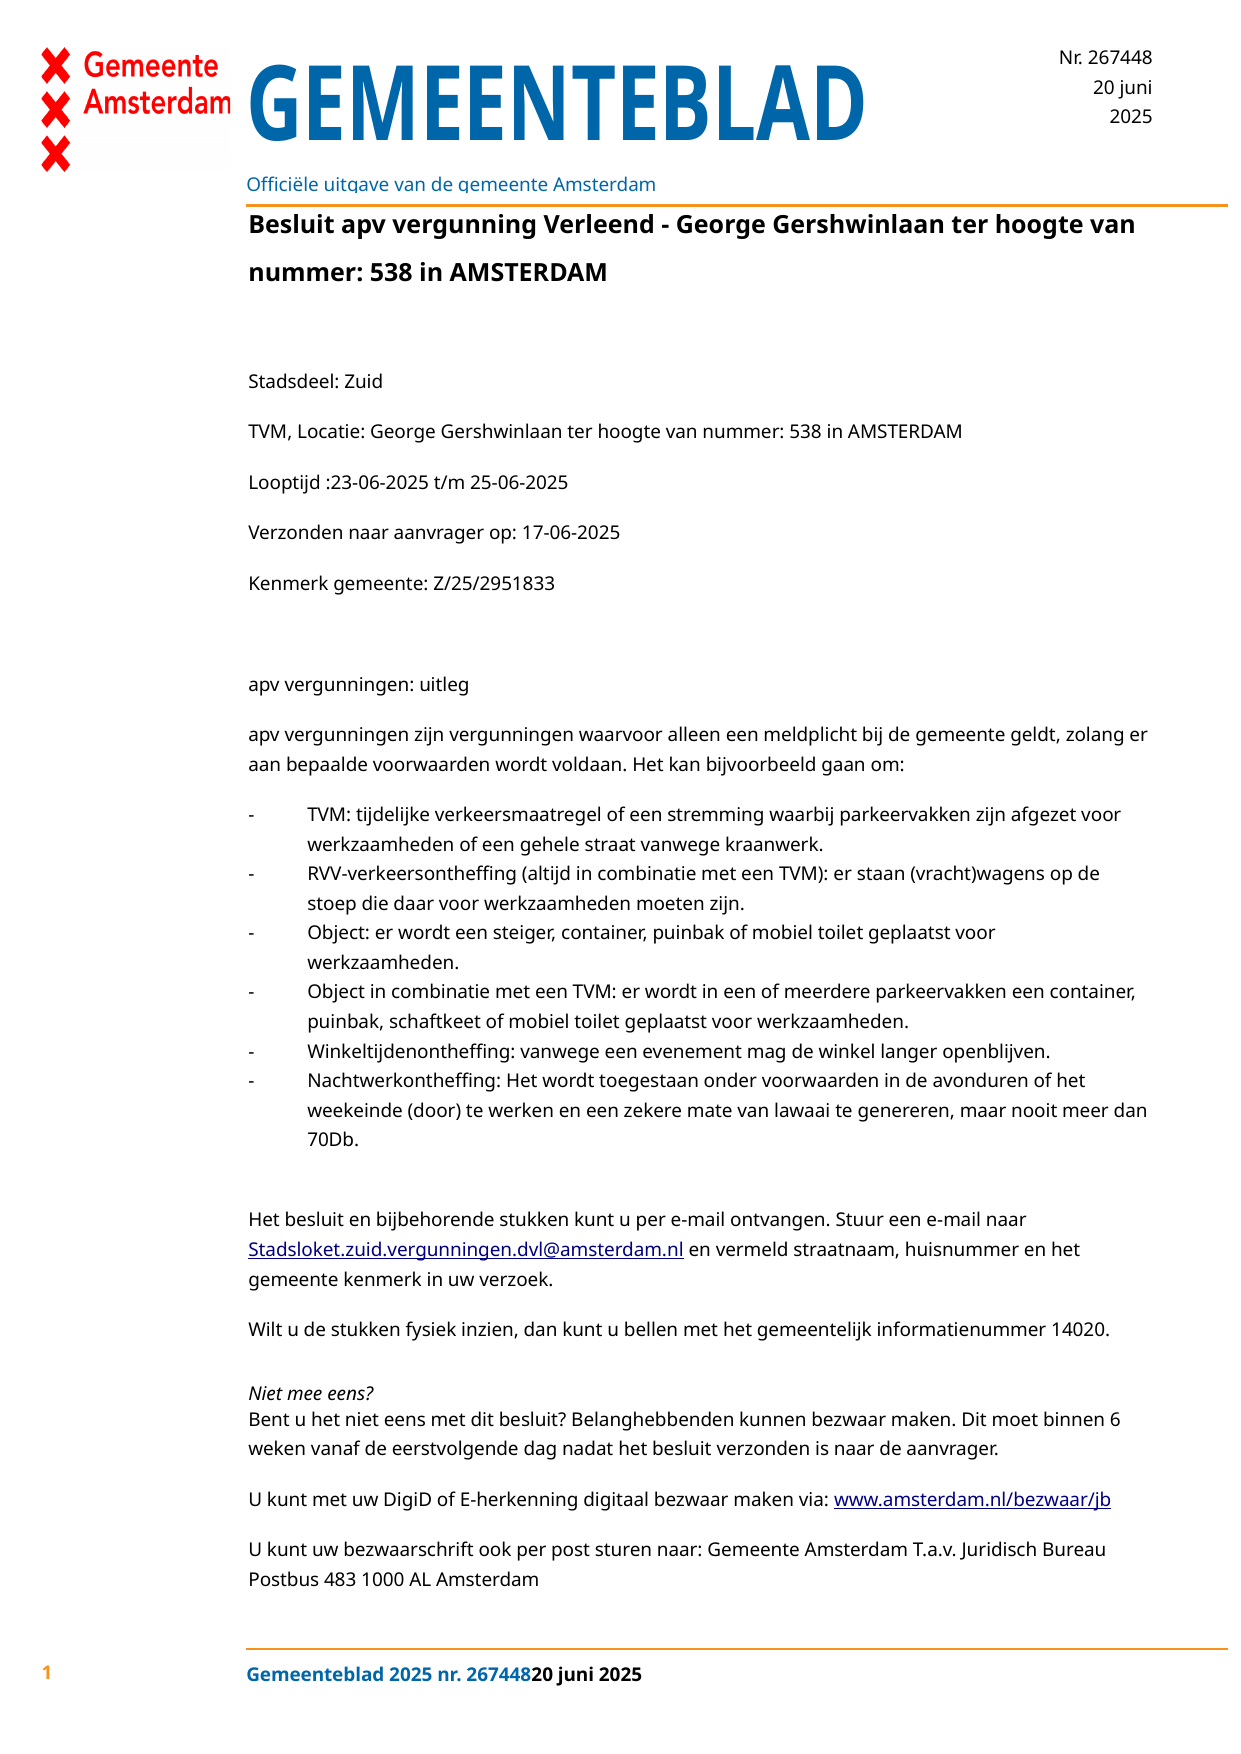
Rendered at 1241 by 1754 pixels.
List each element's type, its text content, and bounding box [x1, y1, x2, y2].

text Kenmerk gemeente: Z/25/2951833 [248, 570, 1152, 596]
text apv vergunningen zijn vergunningen waarvoor alleen een meldplicht bij de gemeente geldt, zolang er aan bepaalde voorwaarden wordt voldaan. Het kan bijvoorbeeld gaan om: [248, 721, 1152, 777]
list Nachtwerkontheffing: Het wordt toegestaan onder voorwaarden in de avonduren of het weekeinde (door) te werken en een zekere mate van lawaai te genereren, maar nooit meer dan 70Db. [248, 1067, 1152, 1152]
text apv vergunningen: uitleg [248, 671, 1152, 697]
list Object in combinatie met een TVM: er wordt in een of meerdere parkeervakken een container, puinbak, schaftkeet of mobiel toilet geplaatst voor werkzaamheden. [248, 979, 1152, 1034]
text Stadsdeel: Zuid [248, 368, 1152, 394]
text Verzonden naar aanvrager op: 17-06-2025 [248, 519, 1152, 545]
list TVM: tijdelijke verkeersmaatregel of een stremming waarbij parkeervakken zijn afgezet voor werkzaamheden of een gehele straat vanwege kraanwerk. [248, 801, 1152, 857]
text Besluit apv vergunning Verleend - George Gershwinlaan ter hoogte van nummer: 538 in AMSTERDAM [248, 207, 1152, 288]
text Bent u het niet eens met dit besluit? Belanghebbenden kunnen bezwaar maken. Dit moet binnen 6 weken vanaf de eerstvolgende dag nadat het besluit verzonden is naar de aanvrager. [248, 1406, 1152, 1461]
text TVM, Locatie: George Gershwinlaan ter hoogte van nummer: 538 in AMSTERDAM [248, 419, 1152, 444]
text Niet mee eens? [248, 1380, 1152, 1406]
text Het besluit en bijbehorende stukken kunt u per e-mail ontvangen. Stuur een e-mail naar Stadsloket.zuid.vergunningen.dvl@amsterdam.nl en vermeld straatnaam, huisnummer en het gemeente kenmerk in uw verzoek. [248, 1207, 1152, 1292]
text U kunt met uw DigiD of E-herkenning digitaal bezwaar maken via: www.amsterdam.nl/bezwaar/jb [248, 1486, 1152, 1512]
text Wilt u de stukken fysiek inzien, dan kunt u bellen met het gemeentelijk informatienummer 14020. [248, 1316, 1152, 1342]
text Looptijd :23-06-2025 t/m 25-06-2025 [248, 469, 1152, 495]
list RVV-verkeersontheffing (altijd in combinatie met een TVM): er staan (vracht)wagens op de stoep die daar voor werkzaamheden moeten zijn. [248, 860, 1152, 916]
list Object: er wordt een steiger, container, puinbak of mobiel toilet geplaatst voor werkzaamheden. [248, 919, 1152, 975]
text U kunt uw bezwaarschrift ook per post sturen naar: Gemeente Amsterdam T.a.v. Juridisch Bureau Postbus 483 1000 AL Amsterdam [248, 1536, 1152, 1592]
picture [41, 47, 231, 172]
list Winkeltijdenontheffing: vanwege een evenement mag de winkel langer openblijven. [248, 1038, 1152, 1064]
